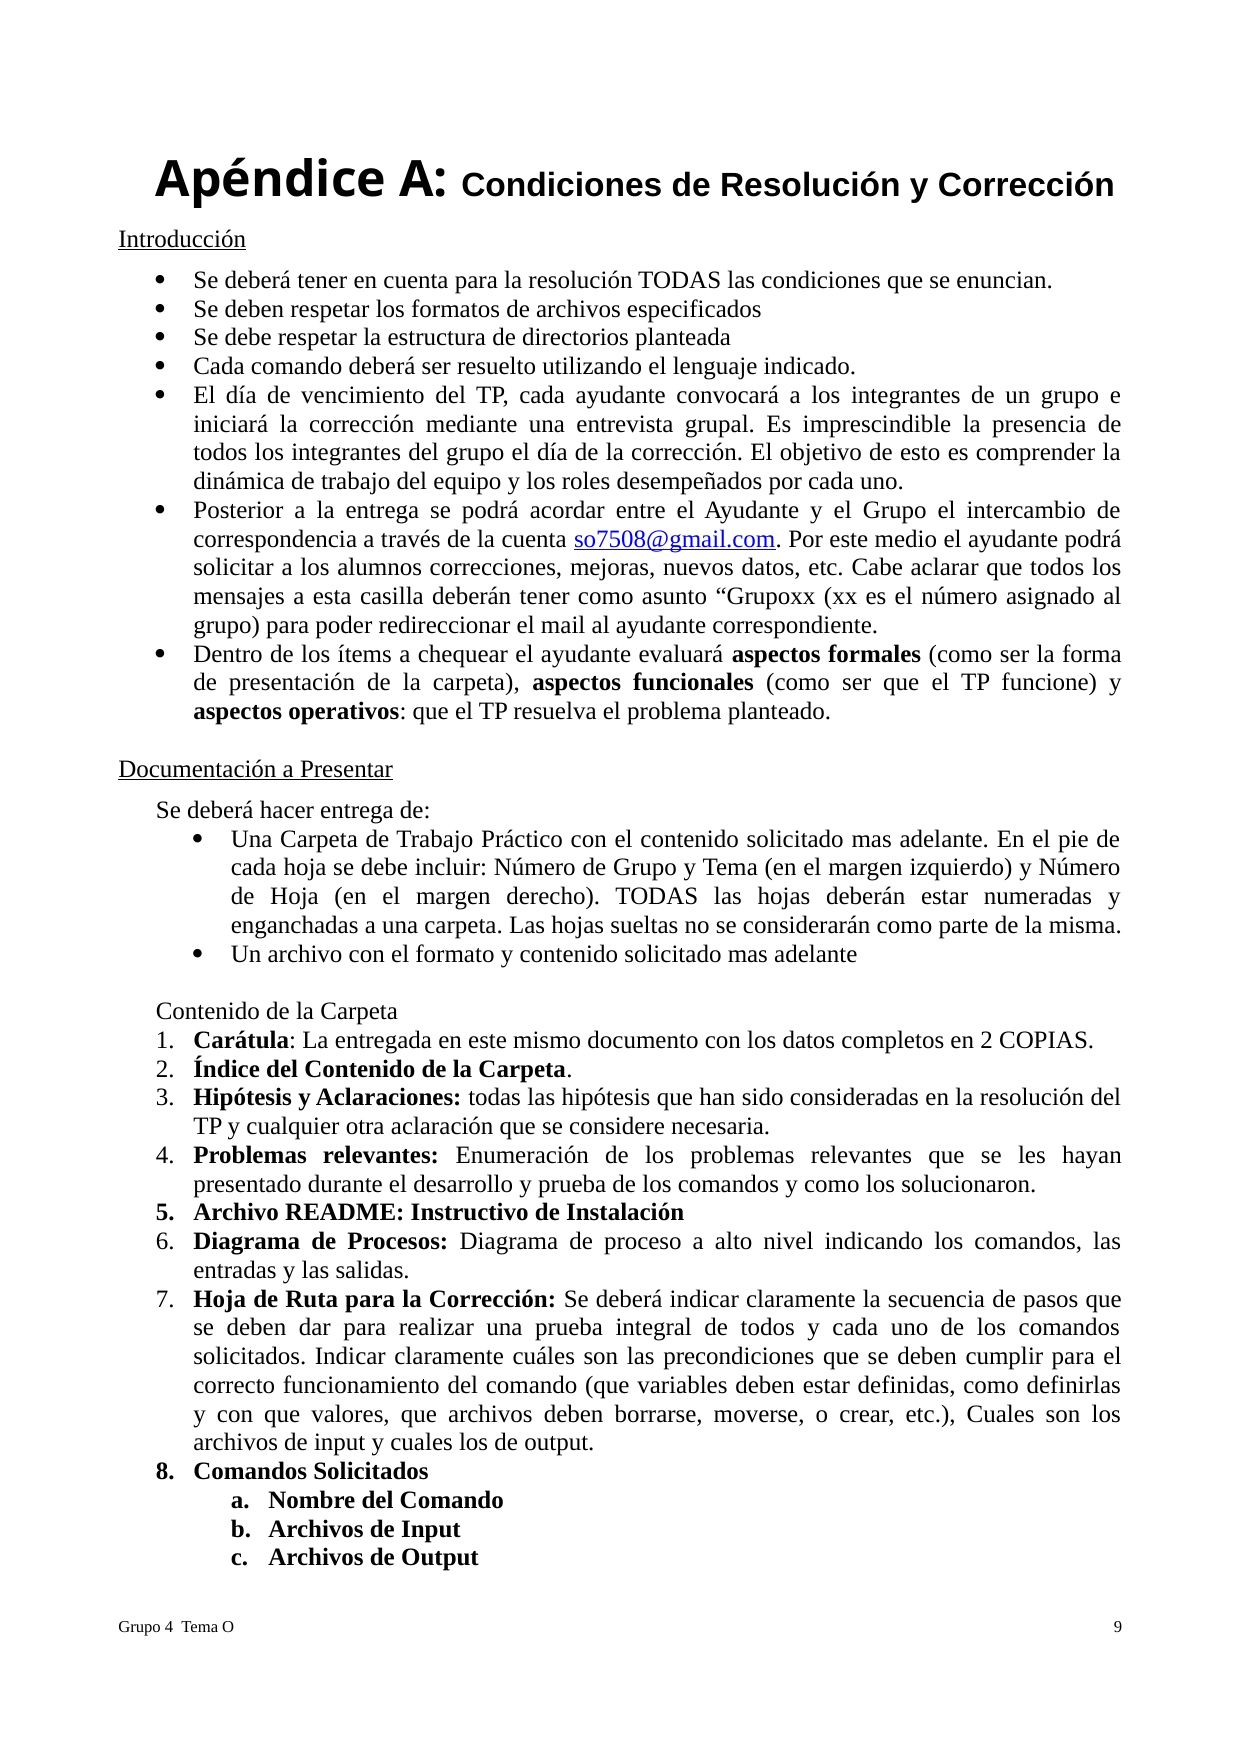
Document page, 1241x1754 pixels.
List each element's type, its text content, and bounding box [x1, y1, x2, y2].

list Índice del Contenido de la Carpeta. [156, 1054, 1122, 1082]
text Contenido de la Carpeta [156, 996, 1122, 1025]
list Posterior a la entrega se podrá acordar entre el Ayudante y el Grupo el intercambio de correspondencia a través de la cuenta so7508@gmail.com. Por este medio el ayudante podrá solicitar a los alumnos correcciones, mejoras, nuevos datos, etc. Cabe aclarar que todos los mensajes a esta casilla deberán tener como asunto “Grupoxx (xx es el número asignado al grupo) para poder redireccionar el mail al ayudante correspondiente. [156, 495, 1122, 639]
text Se deberá hacer entrega de: [156, 795, 1122, 824]
list Nombre del Comando [231, 1485, 1122, 1514]
list Problemas relevantes: Enumeración de los problemas relevantes que se les hayan presentado durante el desarrollo y prueba de los comandos y como los solucionaron. [156, 1140, 1122, 1197]
text Documentación a Presentar [118, 754, 1122, 782]
list Hoja de Ruta para la Corrección: Se deberá indicar claramente la secuencia de pasos que se deben dar para realizar una prueba integral de todos y cada uno de los comandos solicitados. Indicar claramente cuáles son las precondiciones que se deben cumplir para el correcto funcionamiento del comando (que variables deben estar definidas, como definirlas y con que valores, que archivos deben borrarse, moverse, o crear, etc.), Cuales son los archivos de input y cuales los de output. [156, 1284, 1122, 1456]
list Comandos Solicitados [156, 1456, 1122, 1485]
list Archivos de Output [231, 1542, 1122, 1571]
text Introducción [118, 224, 1122, 252]
list Carátula: La entregada en este mismo documento con los datos completos en 2 COPIAS. [156, 1025, 1122, 1054]
list Se deben respetar los formatos de archivos especificados [156, 294, 1122, 322]
list Se debe respetar la estructura de directorios planteada [156, 322, 1122, 351]
list Una Carpeta de Trabajo Práctico con el contenido solicitado mas adelante. En el pie de cada hoja se debe incluir: Número de Grupo y Tema (en el margen izquierdo) y Número de Hoja (en el margen derecho). TODAS las hojas deberán estar numeradas y enganchadas a una carpeta. Las hojas sueltas no se considerarán como parte de la misma. [193, 824, 1122, 939]
list Archivos de Input [231, 1514, 1122, 1542]
list Archivo README: Instructivo de Instalación [156, 1197, 1122, 1226]
subtitle Apéndice A: Condiciones de Resolución y Corrección [156, 143, 1122, 211]
list Un archivo con el formato y contenido solicitado mas adelante [193, 939, 1122, 967]
list Cada comando deberá ser resuelto utilizando el lenguaje indicado. [156, 351, 1122, 380]
list El día de vencimiento del TP, cada ayudante convocará a los integrantes de un grupo e iniciará la corrección mediante una entrevista grupal. Es imprescindible la presencia de todos los integrantes del grupo el día de la corrección. El objetivo de esto es comprender la dinámica de trabajo del equipo y los roles desempeñados por cada uno. [156, 380, 1122, 495]
list Hipótesis y Aclaraciones: todas las hipótesis que han sido consideradas en la resolución del TP y cualquier otra aclaración que se considere necesaria. [156, 1082, 1122, 1140]
list Dentro de los ítems a chequear el ayudante evaluará aspectos formales (como ser la forma de presentación de la carpeta), aspectos funcionales (como ser que el TP funcione) y aspectos operativos: que el TP resuelva el problema planteado. [156, 639, 1122, 725]
list Diagrama de Procesos: Diagrama de proceso a alto nivel indicando los comandos, las entradas y las salidas. [156, 1226, 1122, 1284]
list Se deberá tener en cuenta para la resolución TODAS las condiciones que se enuncian. [156, 265, 1122, 294]
